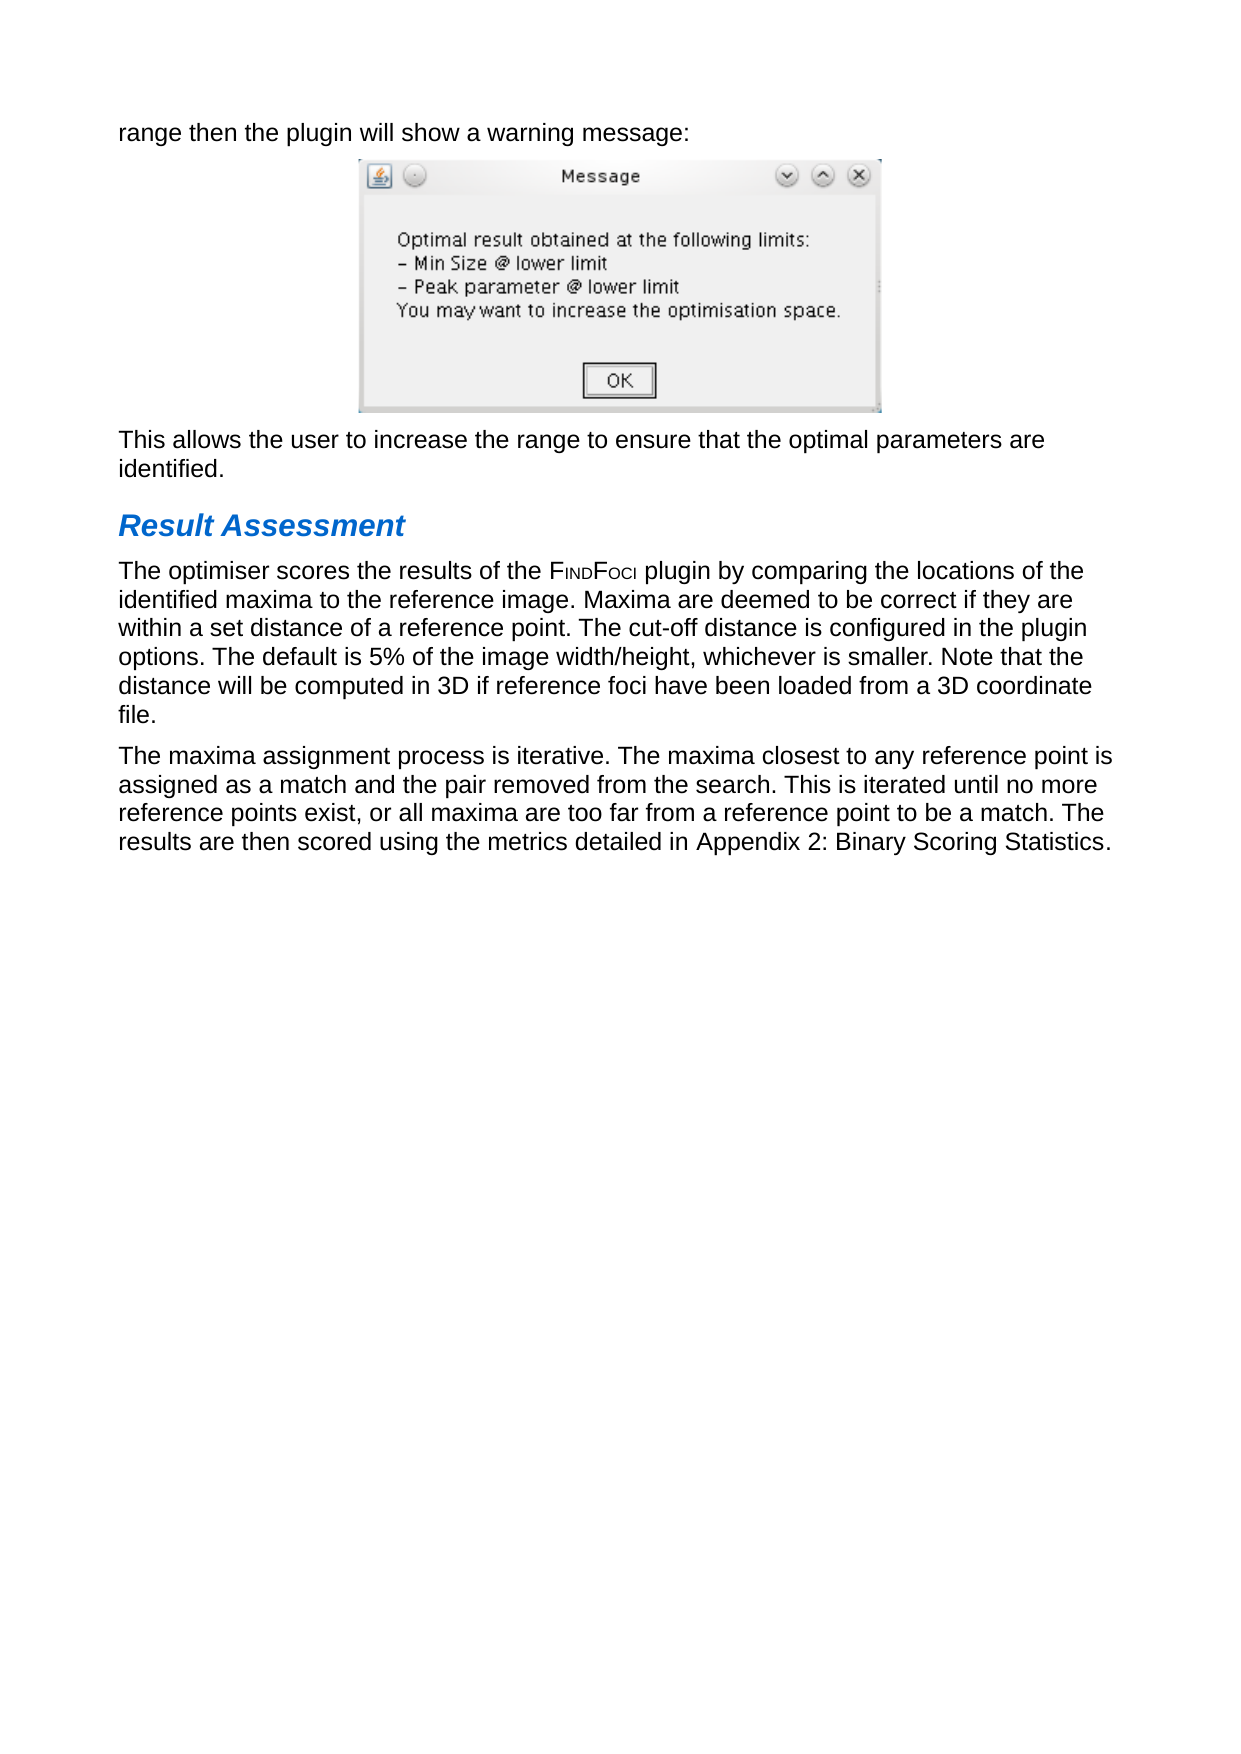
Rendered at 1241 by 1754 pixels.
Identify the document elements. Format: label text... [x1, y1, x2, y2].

text The optimiser scores the results of the FindFoci plugin by comparing the locations of the identified maxima to the reference image. Maxima are deemed to be correct if they are within a set distance of a reference point. The cut-off distance is configured in the plugin options. The default is 5% of the image width/height, whichever is smaller. Note that the distance will be computed in 3D if reference foci have been loaded from a 3D coordinate file. [118, 556, 1122, 728]
picture [358, 159, 882, 413]
text range then the plugin will show a warning message: [118, 118, 1122, 147]
text The maxima assignment process is iterative. The maxima closest to any reference point is assigned as a match and the pair removed from the search. This is iterated until no more reference points exist, or all maxima are too far from a reference point to be a match. The results are then scored using the metrics detailed in Appendix 2: Binary Scoring Statistics. [118, 741, 1122, 856]
text This allows the user to increase the range to ensure that the optimal parameters are identified. [118, 425, 1122, 482]
subtitle Result Assessment [118, 507, 1122, 543]
